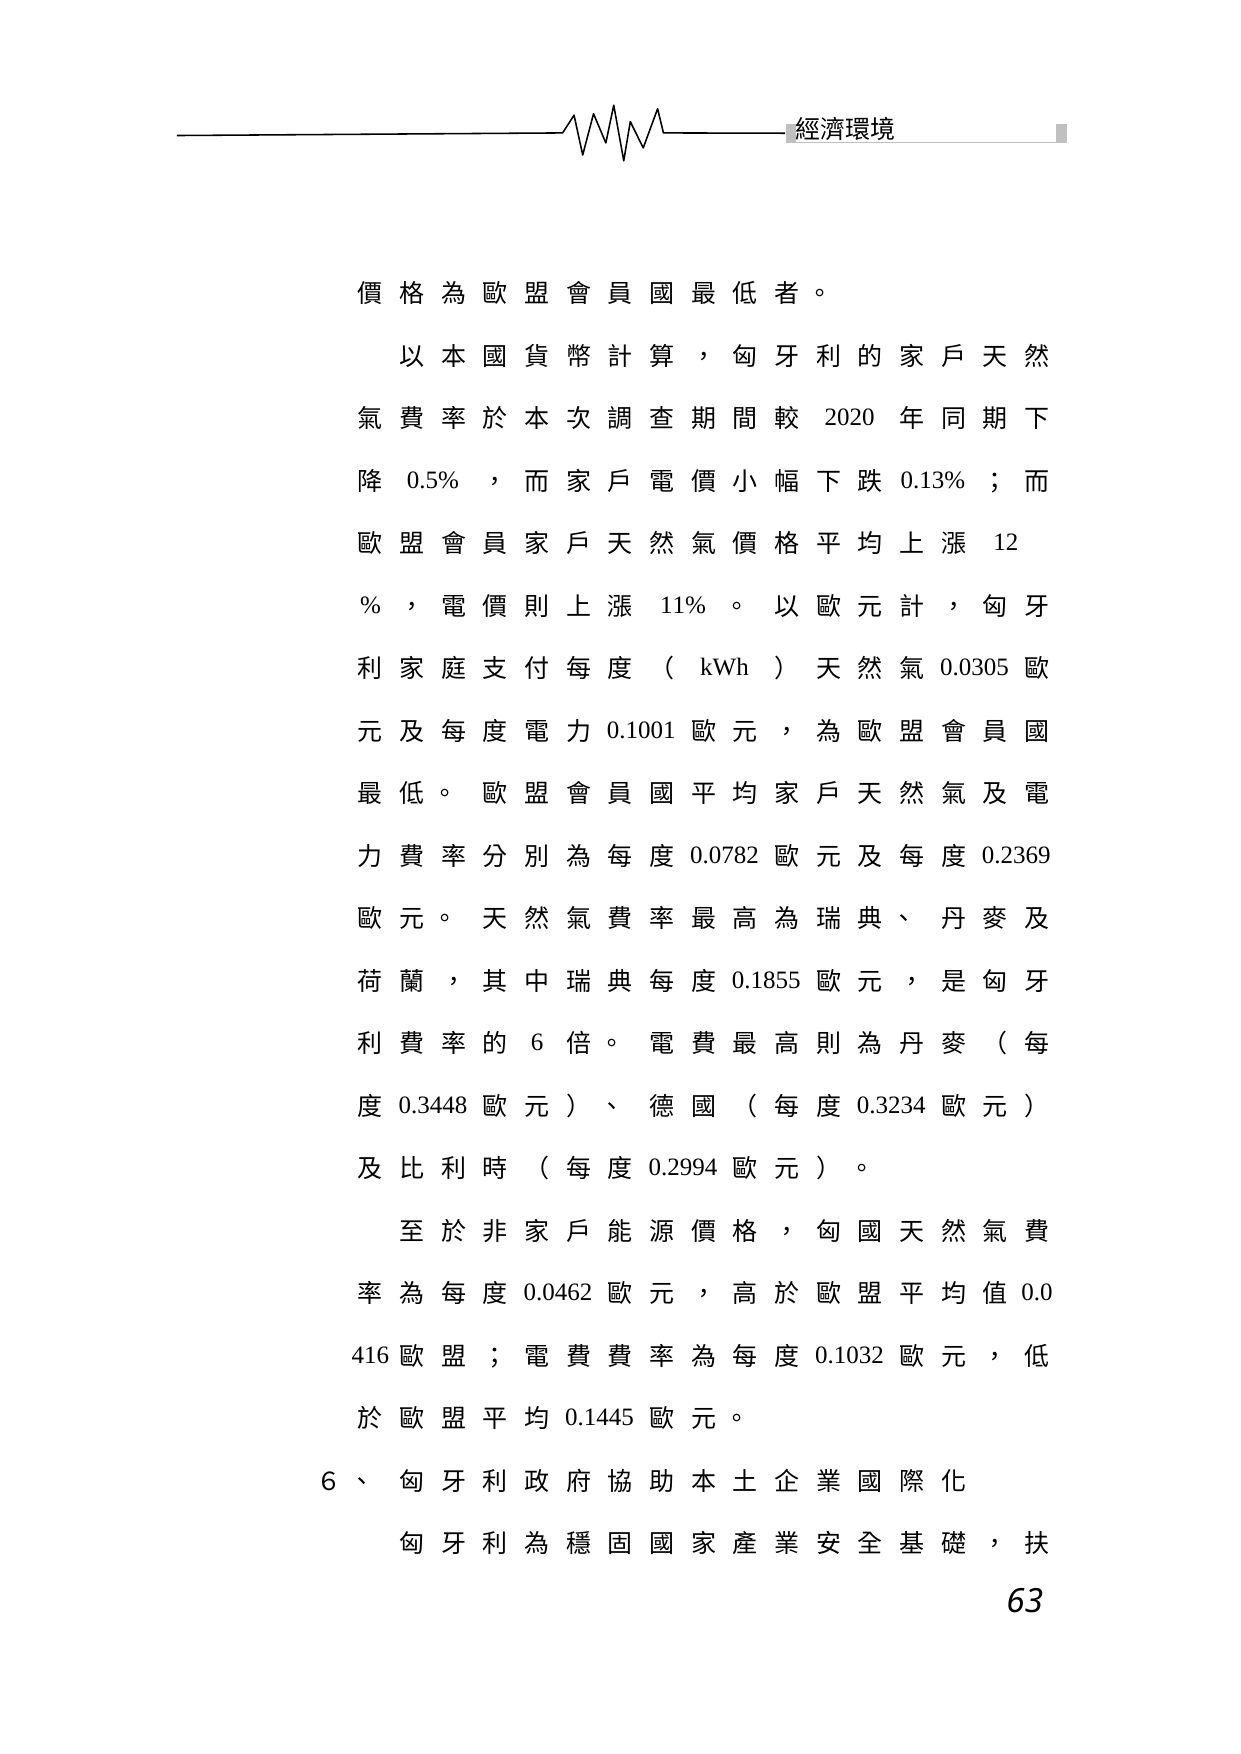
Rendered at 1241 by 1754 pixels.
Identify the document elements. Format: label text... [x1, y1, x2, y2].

text ６、匈牙利政府協助本土企業國際化 [281, 1438, 1058, 1500]
text 匈牙利為穩固國家產業安全基礎，扶 [330, 1500, 1058, 1563]
text 價格為歐盟會員國最低者。 [330, 250, 1058, 313]
text 以本國貨幣計算，匈牙利的家戶天然氣費率於本次調查期間較2020年同期下降0.5%，而家戶電價小幅下跌0.13%；而歐盟會員家戶天然氣價格平均上漲12%，電價則上漲11%。以歐元計，匈牙利家庭支付每度（kWh）天然氣0.0305歐元及每度電力0.1001歐元，為歐盟會員國最低。歐盟會員國平均家戶天然氣及電力費率分別為每度0.0782歐元及每度0.2369歐元。天然氣費率最高為瑞典、丹麥及荷蘭，其中瑞典每度0.1855歐元，是匈牙利費率的6倍。電費最高則為丹麥（每度0.3448歐元）、德國（每度0.3234歐元）及比利時（每度0.2994歐元）。 [330, 313, 1058, 1188]
text 至於非家戶能源價格，匈國天然氣費率為每度0.0462歐元，高於歐盟平均值0.0416歐盟；電費費率為每度0.1032歐元，低於歐盟平均0.1445歐元。 [330, 1188, 1058, 1438]
